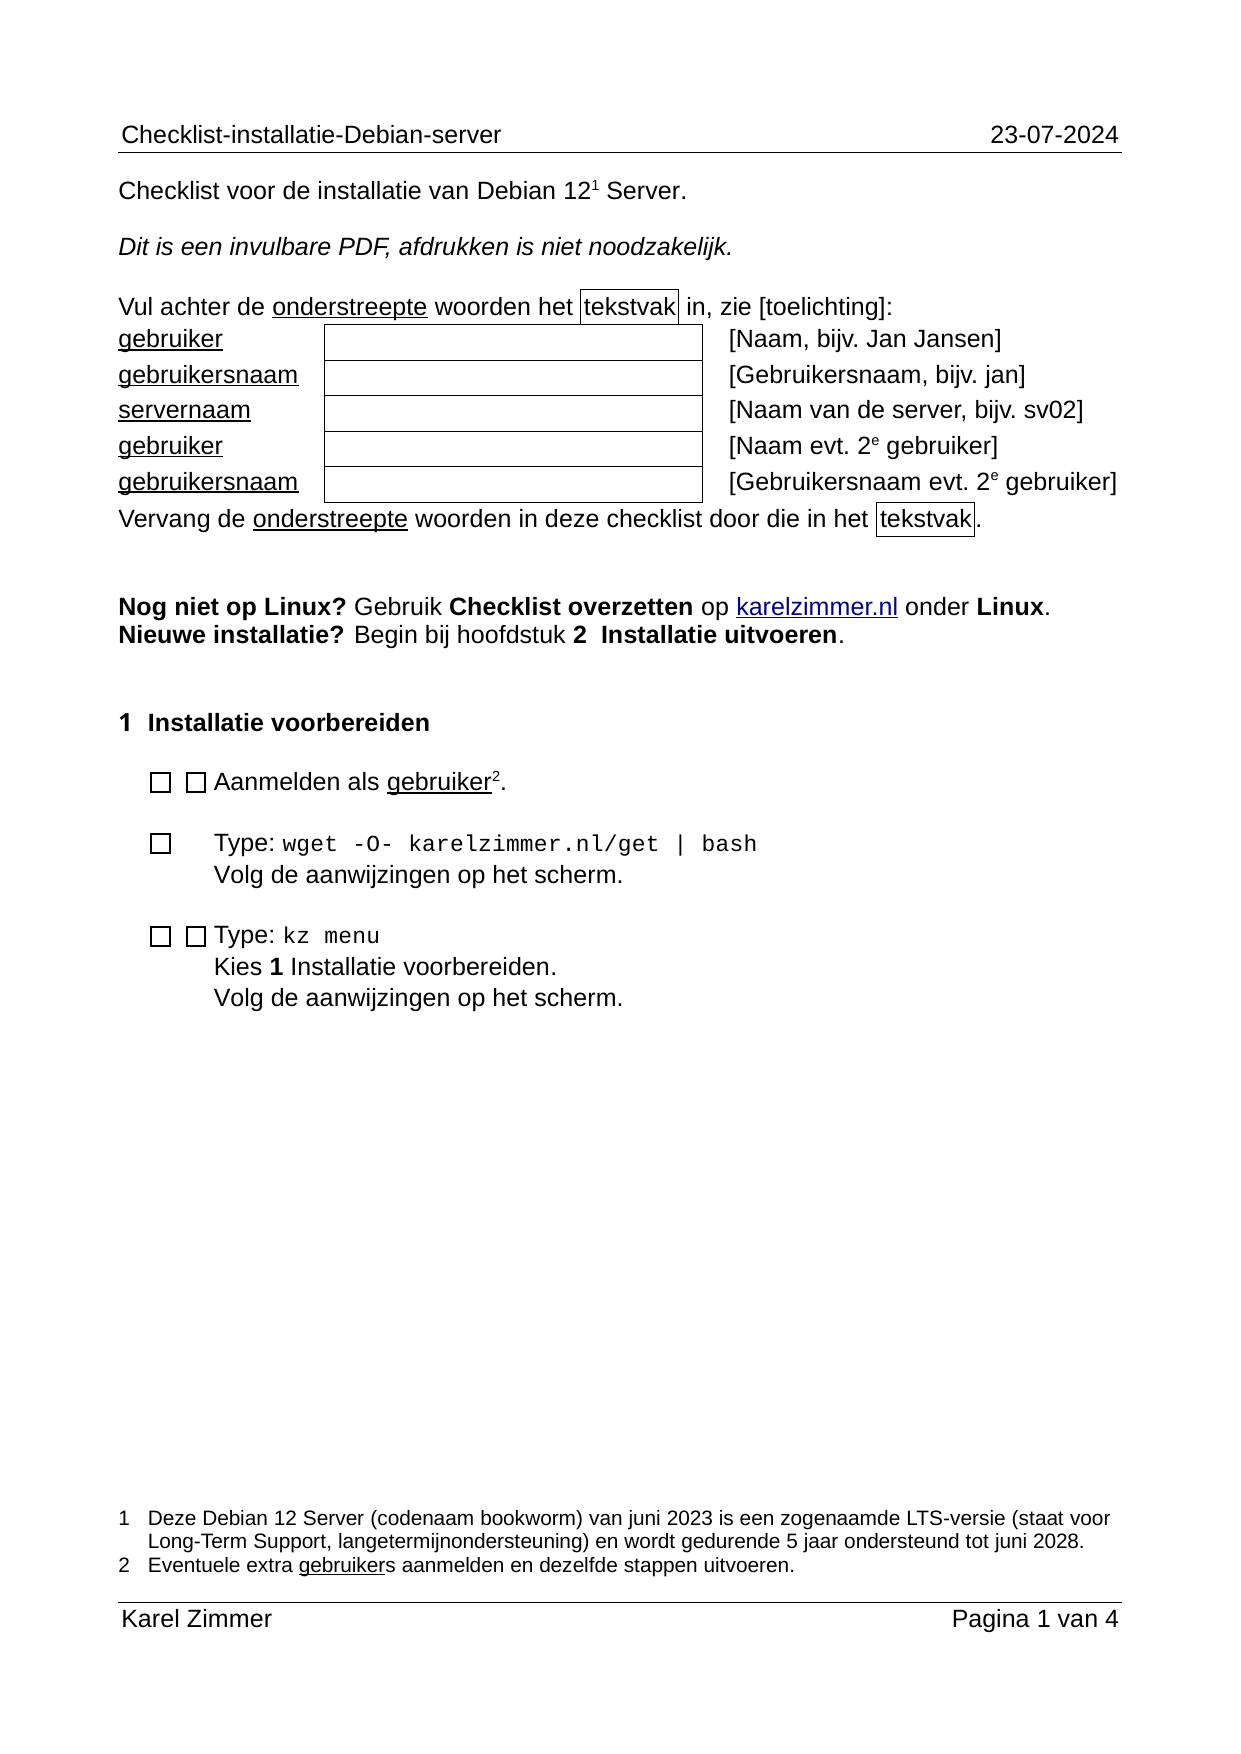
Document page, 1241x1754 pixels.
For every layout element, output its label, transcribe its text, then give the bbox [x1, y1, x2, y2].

table_cell [118, 798, 142, 828]
table_cell [142, 828, 177, 859]
text [Naam, bijv. Jan Jansen] [703, 324, 1122, 360]
table_cell [142, 920, 177, 952]
text gebruikersnaam [118, 360, 324, 395]
table_cell Volg de aanwijzingen op het scherm. [213, 860, 1122, 890]
table_cell [142, 890, 177, 920]
text Vul achter de ONDERSTREEPTE woorden het [118, 289, 580, 324]
table_cell [177, 860, 213, 890]
text tekstvak [581, 290, 678, 324]
table_cell [118, 890, 142, 920]
table_cell [142, 860, 177, 890]
table_cell [118, 983, 142, 1013]
table_cell [177, 920, 213, 952]
text [Naam van de server, bijv. sv02] [703, 395, 1122, 431]
text in, zie [toelichting]: [679, 289, 1122, 324]
text Nog niet op Linux? Gebruik Checklist overzetten op karelzimmer.nl onder Linux. [118, 593, 1122, 621]
table_cell [118, 828, 142, 859]
table_cell [213, 890, 1122, 920]
text [Gebruikersnaam, bijv. jan] [703, 360, 1122, 395]
text GEBRUIKER [118, 324, 324, 360]
table_cell [177, 890, 213, 920]
table_cell [142, 983, 177, 1013]
table_cell [142, 952, 177, 982]
text Checklist voor de installatie van Debian 12 Server. [118, 177, 1122, 205]
table_cell Type: wget -O- karelzimmer.nl/get | bash [213, 828, 1122, 859]
table_cell [177, 952, 213, 982]
text . [975, 502, 1122, 537]
text Nieuwe installatie? Begin bij hoofdstuk 2 Installatie uitvoeren. [118, 621, 1122, 649]
table_header [142, 767, 177, 797]
text Deze Debian 12 Server (codenaam bookworm) van juni 2023 is een zogenaamde LTS-versie (staat voor Long-Term Support, langetermijnondersteuning) en wordt gedurende 5 jaar ondersteund tot juni 2028. [118, 1506, 1122, 1553]
text [Naam evt. 2e gebruiker] [703, 431, 1122, 466]
table_cell [177, 798, 213, 828]
text [Gebruikersnaam evt. 2e gebruiker] [703, 466, 1122, 502]
table_header [177, 767, 213, 797]
table_cell [177, 828, 213, 859]
table_cell [177, 983, 213, 1013]
text tekstvak [877, 503, 974, 536]
table_cell [118, 952, 142, 982]
table_cell [118, 920, 142, 952]
text Dit is een invulbare PDF, afdrukken is niet noodzakelijk. [118, 233, 1122, 261]
text serverNAAM [118, 395, 324, 431]
table_cell [142, 798, 177, 828]
table_header [118, 767, 142, 797]
table_cell [118, 860, 142, 890]
table_cell Kies 1 Installatie voorbereiden. [213, 952, 1122, 982]
table_cell [213, 798, 1122, 828]
text GEBRUIKER [118, 431, 324, 466]
list Installatie voorbereiden [118, 705, 1122, 739]
table_cell Type: kz menu [213, 920, 1122, 952]
text Vervang de ONDERSTREEPTE woorden in deze checklist door die in het [118, 502, 876, 537]
table_cell Volg de aanwijzingen op het scherm. [213, 983, 1122, 1013]
table_header Aanmelden als gebruiker. [213, 767, 1122, 797]
text GEBRUIKERSNaaM [118, 466, 324, 502]
